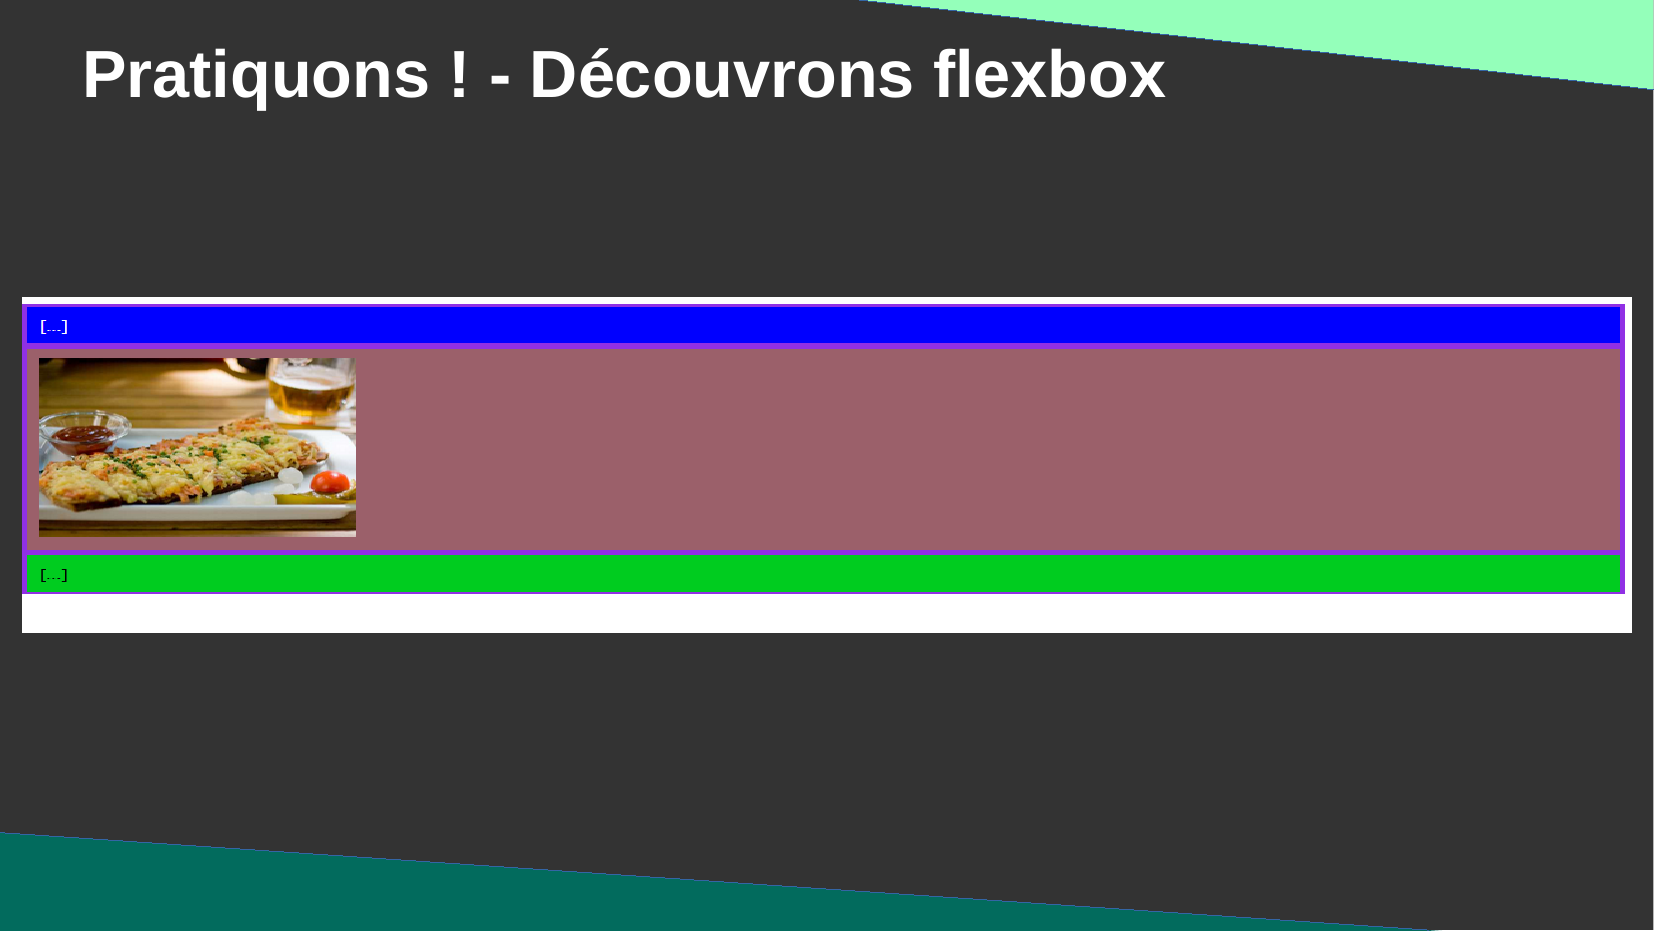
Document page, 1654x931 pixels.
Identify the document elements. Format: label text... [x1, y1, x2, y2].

text_box [859, 0, 1654, 90]
picture [22, 297, 1632, 633]
title Pratiquons ! - Découvrons flexbox [82, 37, 1630, 150]
